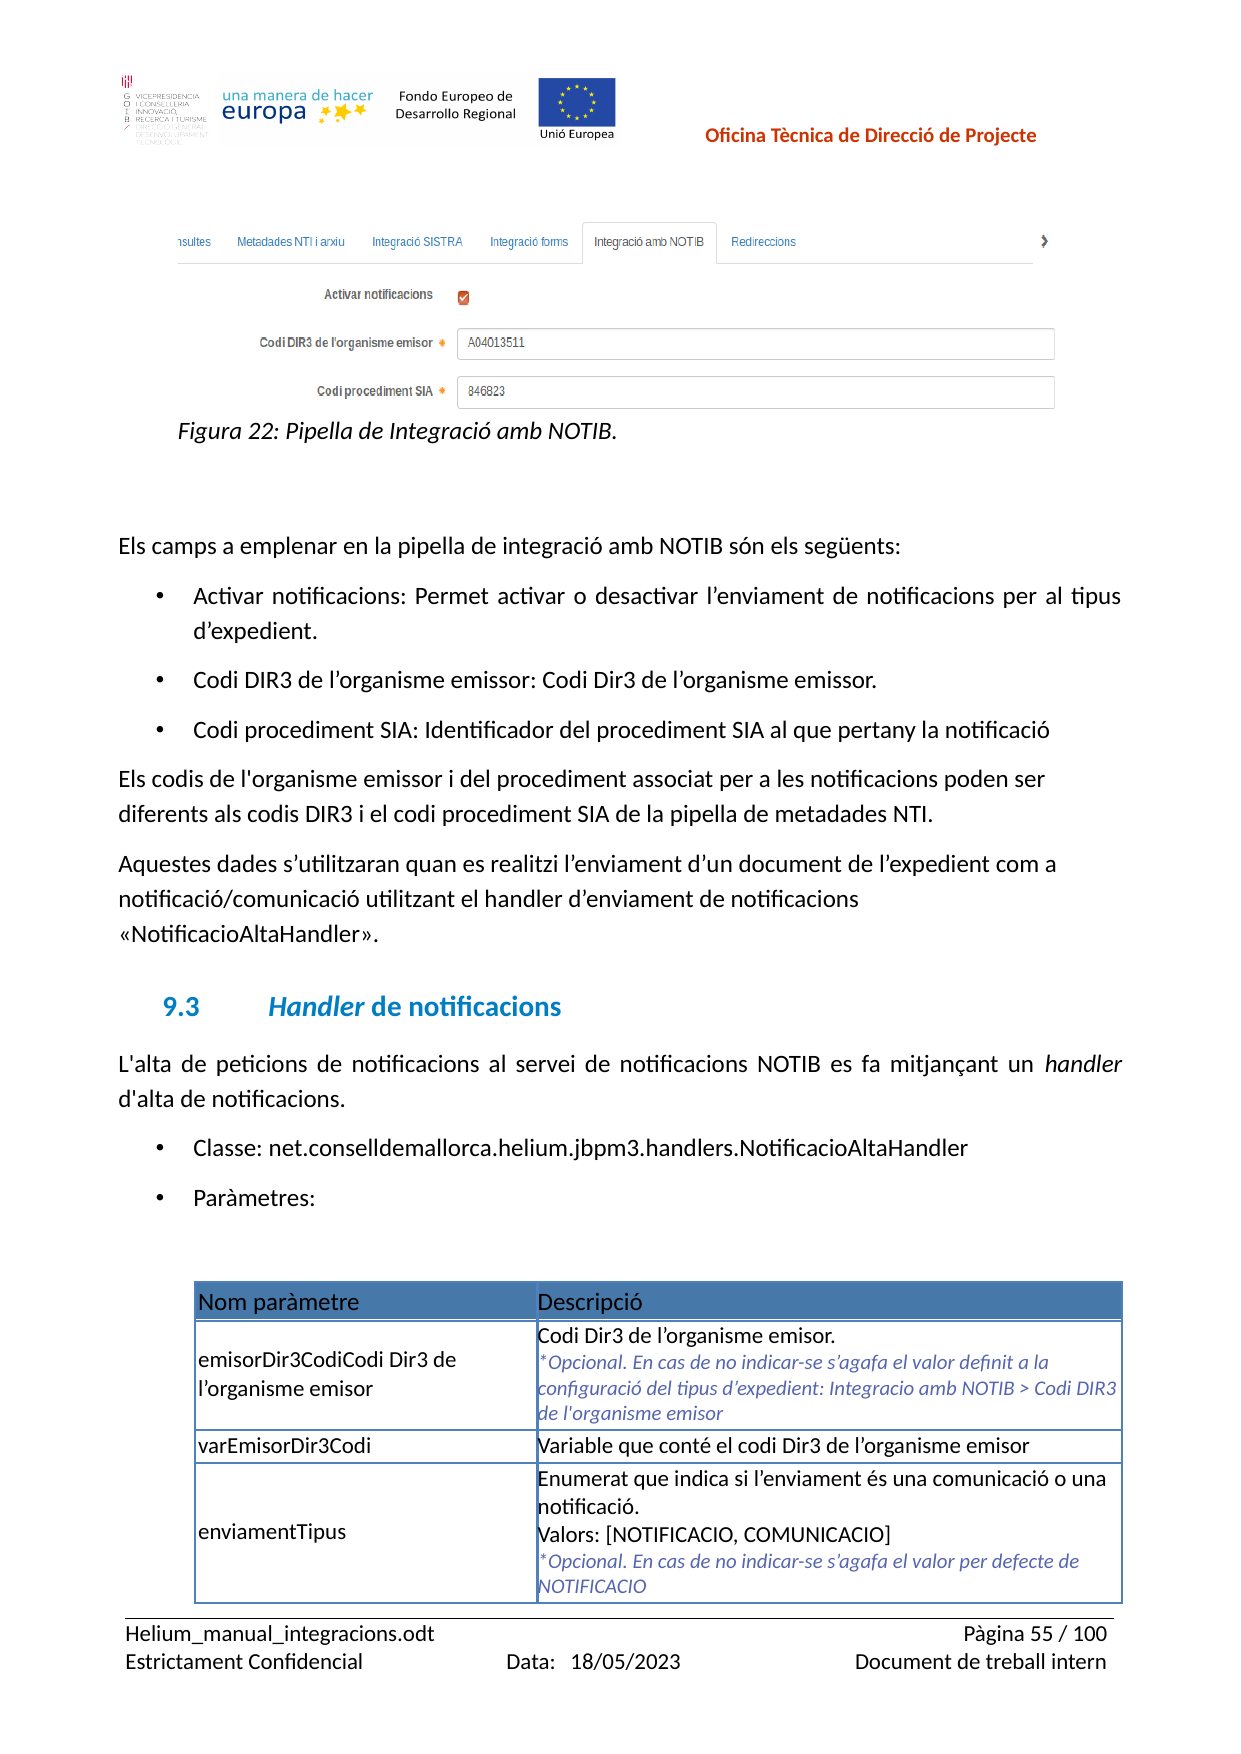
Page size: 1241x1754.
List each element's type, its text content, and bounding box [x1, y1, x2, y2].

list Codi procediment SIA: Identificador del procediment SIA al que pertany la notificació [156, 714, 1122, 744]
text Figura 22: Pipella de Integració amb NOTIB. [178, 416, 1063, 446]
text [178, 190, 1063, 214]
table_cell Enumerat que indica si l’enviament és una comunicació o una notificació. Valors: [NOTIFICACIO, COMUNICACIO] *Opcional. En cas de no indicar-se s’agafa el valor per defecte de NOTIFICACIO [539, 1464, 1121, 1602]
table_cell enviamentTipus [196, 1464, 536, 1602]
list Paràmetres: [156, 1182, 1122, 1212]
text Els codis de l'organisme emissor i del procediment associat per a les notificacions poden ser diferents als codis DIR3 i el codi procediment SIA de la pipella de metadades NTI. [118, 764, 1122, 829]
table_header Nom paràmetre [196, 1283, 536, 1319]
table_cell Variable que conté el codi Dir3 de l’organisme emisor [539, 1431, 1121, 1462]
list Codi DIR3 de l’organisme emissor: Codi Dir3 de l’organisme emissor. [156, 664, 1122, 695]
picture [118, 73, 213, 147]
table_cell emisorDir3CodiCodi Dir3 de l’organisme emisor [196, 1322, 536, 1429]
list Classe: net.conselldemallorca.helium.jbpm3.handlers.NotificacioAltaHandler [156, 1132, 1122, 1163]
text L'alta de peticions de notificacions al servei de notificacions NOTIB es fa mitjançant un handler d'alta de notificacions. [118, 1048, 1122, 1113]
text Els camps a emplenar en la pipella de integració amb NOTIB són els següents: [118, 530, 1122, 561]
list Activar notificacions: Permet activar o desactivar l’enviament de notificacions per al tipus d’expedient. [156, 580, 1122, 645]
text Aquestes dades s’utilitzaran quan es realitzi l’enviament d’un document de l’expedient com a notificació/comunicació utilitzant el handler d’enviament de notificacions «NotificacioAltaHandler». [118, 848, 1122, 949]
table_header Descripció [539, 1283, 1121, 1319]
table_cell varEmisorDir3Codi [196, 1431, 536, 1462]
subtitle Handler de notificacions [156, 988, 1122, 1024]
table_cell Codi Dir3 de l’organisme emisor. *Opcional. En cas de no indicar-se s’agafa el valor definit a la configuració del tipus d’expedient: Integracio amb NOTIB > Codi DIR3 de l'organisme emisor [539, 1322, 1121, 1429]
picture [219, 73, 621, 147]
